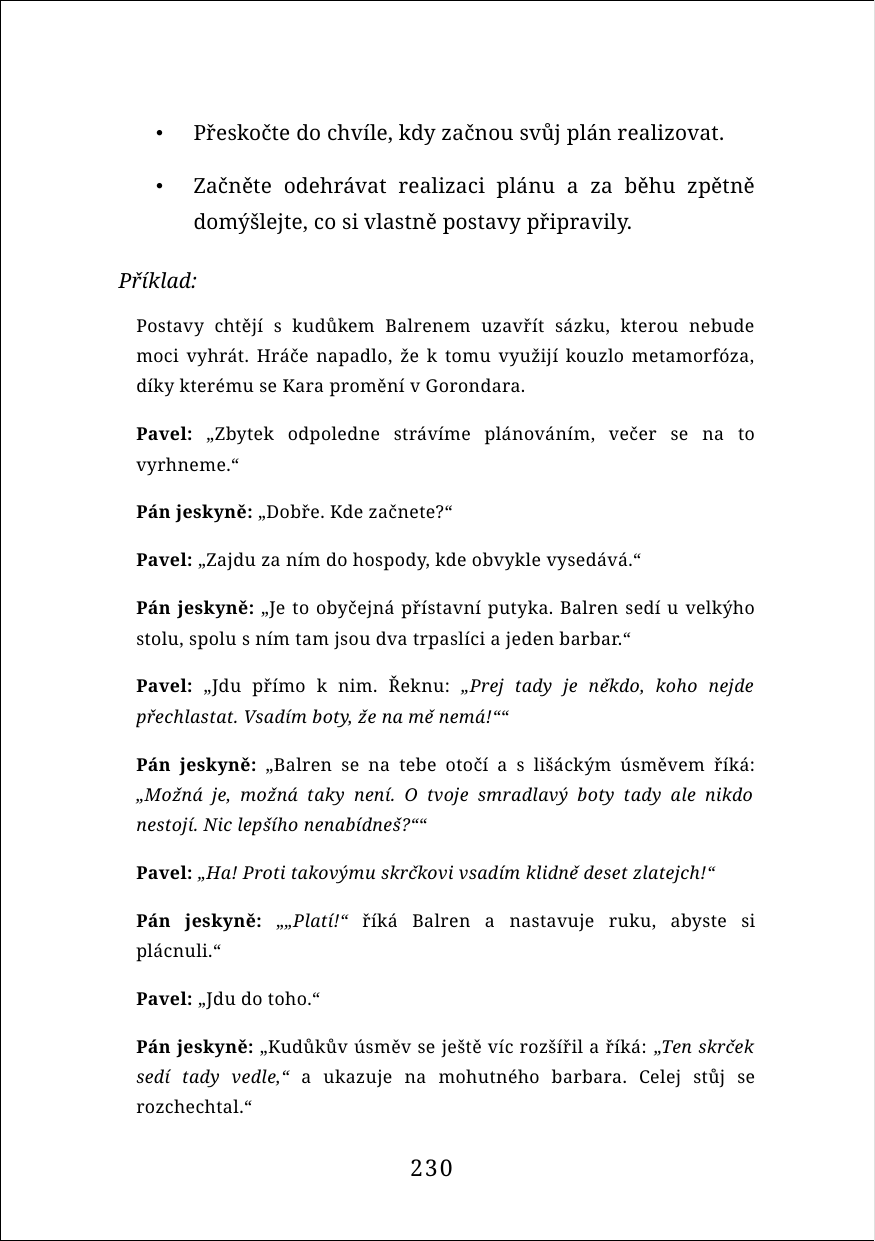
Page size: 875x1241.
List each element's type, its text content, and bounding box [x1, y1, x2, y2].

text Pán jeskyně: „Balren se na tebe otočí a s lišáckým úsměvem říká: „Možná je, možná taky není. O tvoje smradlavý boty tady ale nikdo nestojí. Nic lepšího nenabídneš?““ [136, 752, 756, 837]
text Pavel: „Ha! Proti takovýmu skrčkovi vsadím klidně deset zlatejch!“ [136, 860, 756, 884]
text Pán jeskyně: „„Platí!“ říká Balren a nastavuje ruku, abyste si plácnuli.“ [136, 908, 756, 963]
text Pavel: „Zajdu za ním do hospody, kde obvykle vysedává.“ [136, 548, 756, 572]
text Pavel: „Jdu do toho.“ [136, 986, 756, 1011]
text Pavel: „Jdu přímo k nim. Řeknu: „Prej tady je někdo, koho nejde přechlastat. Vsadím boty, že na mě nemá!““ [136, 674, 756, 728]
text Pán jeskyně: „Kudůkův úsměv se ještě víc rozšířil a říká: „Ten skrček sedí tady vedle,“ a ukazuje na mohutného barbara. Celej stůj se rozchechtal.“ [136, 1034, 756, 1119]
text Příklad: [118, 266, 756, 294]
list Přeskočte do chvíle, kdy začnou svůj plán realizovat. [156, 118, 756, 147]
list Začněte odehrávat realizaci plánu a za běhu zpětně domýšlejte, co si vlastně postavy připravily. [156, 171, 756, 235]
text Pán jeskyně: „Dobře. Kde začnete?“ [136, 500, 756, 524]
text Pavel: „Zbytek odpoledne strávíme plánováním, večer se na to vyrhneme.“ [136, 422, 756, 476]
text Postavy chtějí s kudůkem Balrenem uzavřít sázku, kterou nebude moci vyhrát. Hráče napadlo, že k tomu využijí kouzlo metamorfóza, díky kterému se Kara promění v Gorondara. [136, 313, 756, 398]
text Pán jeskyně: „Je to obyčejná přístavní putyka. Balren sedí u velkýho stolu, spolu s ním tam jsou dva trpaslíci a jeden barbar.“ [136, 596, 756, 650]
